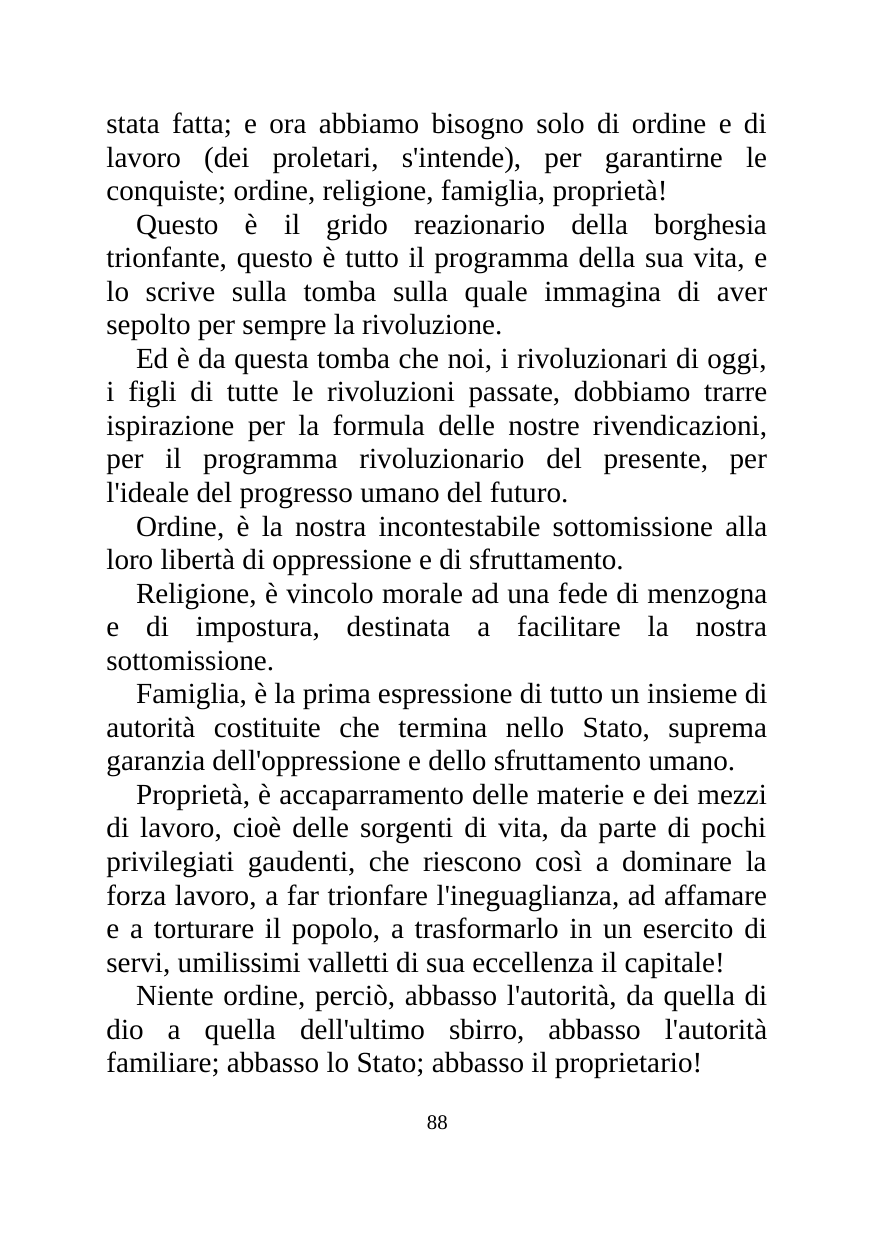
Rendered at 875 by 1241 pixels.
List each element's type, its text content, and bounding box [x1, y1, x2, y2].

text Ordine, è la nostra incontestabile sottomissione alla loro libertà di oppressione e di sfruttamento. [106, 509, 768, 576]
text Religione, è vincolo morale ad una fede di menzogna e di impostura, destinata a facilitare la nostra sottomissione. [106, 576, 768, 676]
text Questo è il grido reazionario della borghesia trionfante, questo è tutto il programma della sua vita, e lo scrive sulla tomba sulla quale immagina di aver sepolto per sempre la rivoluzione. [106, 207, 768, 341]
text stata fatta; e ora abbiamo bisogno solo di ordine e di lavoro (dei proletari, s'intende), per garantirne le conquiste; ordine, religione, famiglia, proprietà! [106, 106, 768, 207]
text Ed è da questa tomba che noi, i rivoluzionari di oggi, i figli di tutte le rivoluzioni passate, dobbiamo trarre ispirazione per la formula delle nostre rivendicazioni, per il programma rivoluzionario del presente, per l'ideale del progresso umano del futuro. [106, 341, 768, 509]
text Proprietà, è accaparramento delle materie e dei mezzi di lavoro, cioè delle sorgenti di vita, da parte di pochi privilegiati gaudenti, che riescono così a dominare la forza lavoro, a far trionfare l'ineguaglianza, ad affamare e a torturare il popolo, a trasformarlo in un esercito di servi, umilissimi valletti di sua eccellenza il capitale! [106, 777, 768, 978]
text Niente ordine, perciò, abbasso l'autorità, da quella di dio a quella dell'ultimo sbirro, abbasso l'autorità familiare; abbasso lo Stato; abbasso il proprietario! [106, 978, 768, 1079]
text Famiglia, è la prima espressione di tutto un insieme di autorità costituite che termina nello Stato, suprema garanzia dell'oppressione e dello sfruttamento umano. [106, 676, 768, 777]
